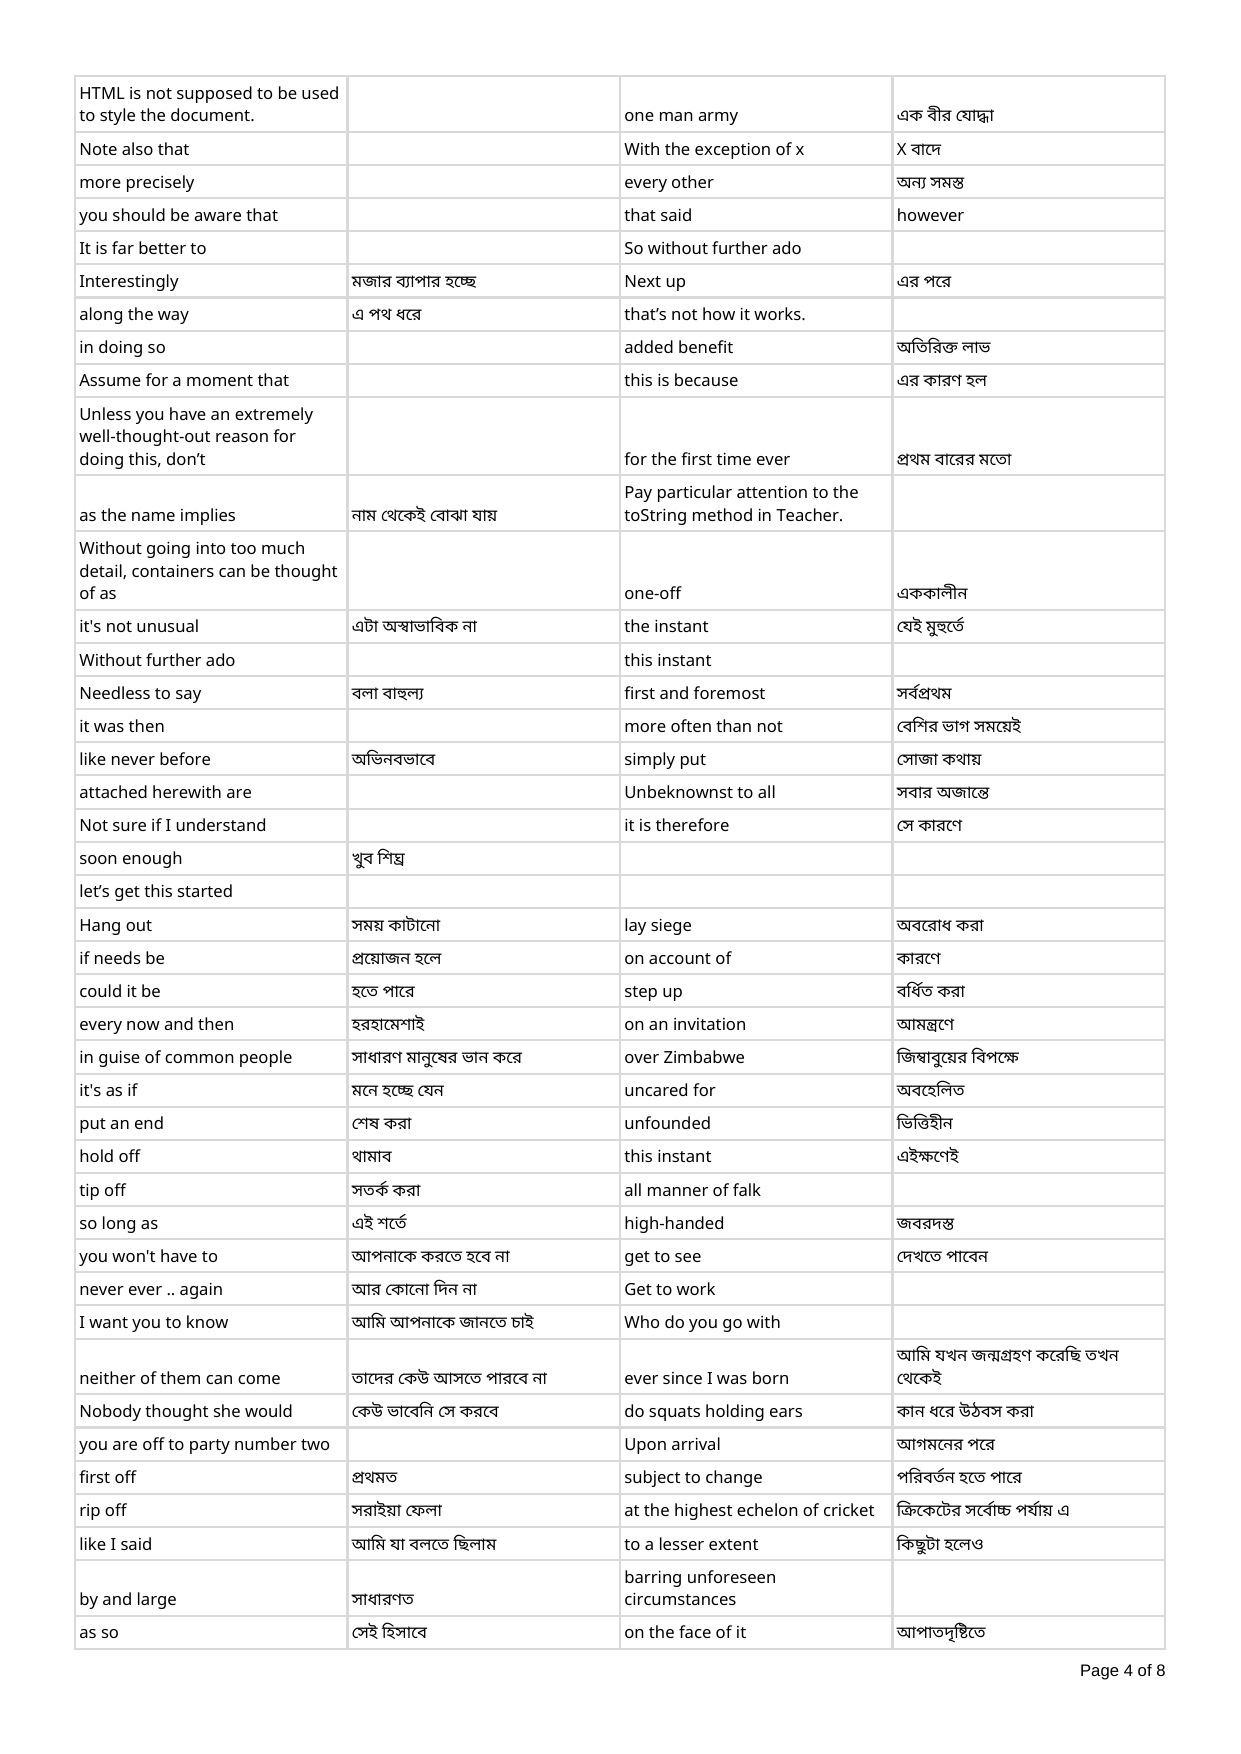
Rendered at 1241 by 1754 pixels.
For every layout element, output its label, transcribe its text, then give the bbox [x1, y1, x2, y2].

table_cell at the highest echelon of cricket [621, 1495, 891, 1526]
table_cell lay siege [621, 909, 891, 940]
table_cell [894, 876, 1164, 907]
table_cell in guise of common people [76, 1041, 346, 1072]
table_cell [349, 776, 619, 807]
table_cell সময় কাটানো [349, 909, 619, 940]
table_cell [349, 166, 619, 197]
table_cell এর কারণ হল [894, 365, 1164, 396]
table_cell over Zimbabwe [621, 1041, 891, 1072]
table_cell বেশির ভাগ সময়েই [894, 710, 1164, 741]
table_cell along the way [76, 299, 346, 329]
table_cell Unbeknownst to all [621, 776, 891, 807]
table_cell [349, 199, 619, 230]
table_cell on account of [621, 942, 891, 973]
table_cell it was then [76, 710, 346, 741]
table_cell barring unforeseen circumstances [621, 1561, 891, 1615]
table_cell for the first time ever [621, 398, 891, 474]
table_cell could it be [76, 975, 346, 1006]
table_cell get to see [621, 1240, 891, 1271]
table_cell [894, 1273, 1164, 1304]
table_cell [894, 843, 1164, 874]
table_cell all manner of falk [621, 1174, 891, 1205]
table_cell আর কোনো দিন না [349, 1273, 619, 1304]
table_cell subject to change [621, 1462, 891, 1493]
table_cell আমন্ত্রণে [894, 1008, 1164, 1039]
table_cell like never before [76, 743, 346, 774]
table_cell this instant [621, 644, 891, 675]
table_cell আমি যা বলতে ছিলাম [349, 1528, 619, 1559]
table_cell this instant [621, 1141, 891, 1172]
table_cell কারণে [894, 942, 1164, 973]
table_cell It is far better to [76, 232, 346, 263]
table_cell attached herewith are [76, 776, 346, 807]
table_cell নাম থেকেই বোঝা যায় [349, 476, 619, 530]
table_cell এক বীর যোদ্ধা [894, 77, 1164, 131]
table_cell [894, 644, 1164, 675]
table_cell [894, 299, 1164, 329]
table_cell With the exception of x [621, 133, 891, 164]
table_cell to a lesser extent [621, 1528, 891, 1559]
table_cell আগমনের পরে [894, 1429, 1164, 1459]
table_cell Interestingly [76, 265, 346, 296]
table_cell [894, 1306, 1164, 1337]
table_cell তাদের কেউ আসতে পারবে না [349, 1340, 619, 1393]
table_cell প্রয়োজন হলে [349, 942, 619, 973]
table_cell আপনাকে করতে হবে না [349, 1240, 619, 1271]
table_cell বর্ধিত করা [894, 975, 1164, 1006]
table_cell it is therefore [621, 810, 891, 841]
table_cell Next up [621, 265, 891, 296]
table_cell এককালীন [894, 532, 1164, 609]
table_cell অতিরিক্ত লাভ [894, 332, 1164, 363]
table_cell সাধারণত [349, 1561, 619, 1615]
table_cell put an end [76, 1108, 346, 1139]
table_cell X বাদে [894, 133, 1164, 164]
table_cell uncared for [621, 1075, 891, 1106]
table_cell tip off [76, 1174, 346, 1205]
table_cell added benefit [621, 332, 891, 363]
table_cell let’s get this started [76, 876, 346, 907]
table_cell সরাইয়া ফেলা [349, 1495, 619, 1526]
table_cell মজার ব্যাপার হচ্ছে [349, 265, 619, 296]
table_cell if needs be [76, 942, 346, 973]
table_cell on the face of it [621, 1617, 891, 1648]
table_cell জিম্বাবুয়ের বিপক্ষে [894, 1041, 1164, 1072]
table_cell Get to work [621, 1273, 891, 1304]
table_cell as the name implies [76, 476, 346, 530]
table_cell [621, 876, 891, 907]
table_cell that said [621, 199, 891, 230]
table_cell [894, 1561, 1164, 1615]
table_cell এই শর্তে [349, 1207, 619, 1238]
table_cell কান ধরে উঠবস করা [894, 1395, 1164, 1426]
table_cell খুব শিঘ্র [349, 843, 619, 874]
table_cell it's as if [76, 1075, 346, 1106]
table_cell rip off [76, 1495, 346, 1526]
table_cell [894, 1174, 1164, 1205]
table_cell এর পরে [894, 265, 1164, 296]
table_cell সতর্ক করা [349, 1174, 619, 1205]
table_cell Without going into too much detail, containers can be thought of as [76, 532, 346, 609]
table_cell you are off to party number two [76, 1429, 346, 1459]
table_cell সেই হিসাবে [349, 1617, 619, 1648]
table_cell that’s not how it works. [621, 299, 891, 329]
table_cell ক্রিকেটের সর্বোচ্চ পর্যায় এ [894, 1495, 1164, 1526]
table_cell the instant [621, 611, 891, 642]
table_cell জবরদস্ত [894, 1207, 1164, 1238]
table_cell step up [621, 975, 891, 1006]
table_cell soon enough [76, 843, 346, 874]
table_cell one-off [621, 532, 891, 609]
table_cell on an invitation [621, 1008, 891, 1039]
table_cell first off [76, 1462, 346, 1493]
table_cell [349, 810, 619, 841]
table_cell সোজা কথায় [894, 743, 1164, 774]
table_cell হতে পারে [349, 975, 619, 1006]
table_cell আমি আপনাকে জানতে চাই [349, 1306, 619, 1337]
table_cell more precisely [76, 166, 346, 197]
table_cell পরিবর্তন হতে পারে [894, 1462, 1164, 1493]
table_cell যেই মুহুর্তে [894, 611, 1164, 642]
table_cell every other [621, 166, 891, 197]
table_cell simply put [621, 743, 891, 774]
table_cell I want you to know [76, 1306, 346, 1337]
table_cell it's not unusual [76, 611, 346, 642]
table_cell [894, 476, 1164, 530]
table_cell হরহামেশাই [349, 1008, 619, 1039]
table_cell অভিনবভাবে [349, 743, 619, 774]
table_cell অন্য সমস্ত [894, 166, 1164, 197]
table_cell high-handed [621, 1207, 891, 1238]
table_cell [349, 365, 619, 396]
table_cell never ever .. again [76, 1273, 346, 1304]
table_cell Without further ado [76, 644, 346, 675]
table_cell অবহেলিত [894, 1075, 1164, 1106]
table_cell Note also that [76, 133, 346, 164]
table_cell hold off [76, 1141, 346, 1172]
table_cell [349, 232, 619, 263]
table_cell more often than not [621, 710, 891, 741]
table_cell প্রথমত [349, 1462, 619, 1493]
table_cell সাধারণ মানুষের ভান করে [349, 1041, 619, 1072]
table_cell Nobody thought she would [76, 1395, 346, 1426]
table_cell every now and then [76, 1008, 346, 1039]
table_cell [349, 532, 619, 609]
table_cell do squats holding ears [621, 1395, 891, 1426]
table_cell like I said [76, 1528, 346, 1559]
table_cell in doing so [76, 332, 346, 363]
table_cell Assume for a moment that [76, 365, 346, 396]
table_cell ever since I was born [621, 1340, 891, 1393]
table_cell এটা অস্বাভাবিক না [349, 611, 619, 642]
table_cell কিছুটা হলেও [894, 1528, 1164, 1559]
table_cell HTML is not supposed to be used to style the document. [76, 77, 346, 131]
table_cell [349, 710, 619, 741]
table_cell Pay particular attention to the toString method in Teacher. [621, 476, 891, 530]
table_cell neither of them can come [76, 1340, 346, 1393]
table_cell Needless to say [76, 677, 346, 708]
table_cell one man army [621, 77, 891, 131]
table_cell you won't have to [76, 1240, 346, 1271]
table_cell থামাব [349, 1141, 619, 1172]
table_cell [349, 133, 619, 164]
table_cell Who do you go with [621, 1306, 891, 1337]
table_cell এইক্ষণেই [894, 1141, 1164, 1172]
table_cell Not sure if I understand [76, 810, 346, 841]
table_cell so long as [76, 1207, 346, 1238]
table_cell দেখতে পাবেন [894, 1240, 1164, 1271]
table_cell Upon arrival [621, 1429, 891, 1459]
table_cell this is because [621, 365, 891, 396]
table_cell প্রথম বারের মতো [894, 398, 1164, 474]
table_cell আপাতদৃষ্টিতে [894, 1617, 1164, 1648]
table_cell আমি যখন জন্মগ্রহণ করেছি তখন থেকেই [894, 1340, 1164, 1393]
table_cell [349, 398, 619, 474]
table_cell [894, 232, 1164, 263]
table_cell Hang out [76, 909, 346, 940]
table_cell সর্বপ্রথম [894, 677, 1164, 708]
table_cell unfounded [621, 1108, 891, 1139]
table_cell Unless you have an extremely well-thought-out reason for doing this, don’t [76, 398, 346, 474]
table_cell মনে হচ্ছে যেন [349, 1075, 619, 1106]
table_cell as so [76, 1617, 346, 1648]
table_cell however [894, 199, 1164, 230]
table_cell সে কারণে [894, 810, 1164, 841]
table_cell by and large [76, 1561, 346, 1615]
table_cell কেউ ভাবেনি সে করবে [349, 1395, 619, 1426]
table_cell first and foremost [621, 677, 891, 708]
table_cell সবার অজান্তে [894, 776, 1164, 807]
table_cell [349, 876, 619, 907]
table_cell ভিত্তিহীন [894, 1108, 1164, 1139]
table_cell বলা বাহুল্য [349, 677, 619, 708]
table_cell [349, 77, 619, 131]
table_cell শেষ করা [349, 1108, 619, 1139]
table_cell you should be aware that [76, 199, 346, 230]
table_cell [349, 1429, 619, 1459]
table_cell [349, 332, 619, 363]
table_cell [621, 843, 891, 874]
table_cell So without further ado [621, 232, 891, 263]
table_cell [349, 644, 619, 675]
table_cell এ পথ ধরে [349, 299, 619, 329]
table_cell অবরোধ করা [894, 909, 1164, 940]
